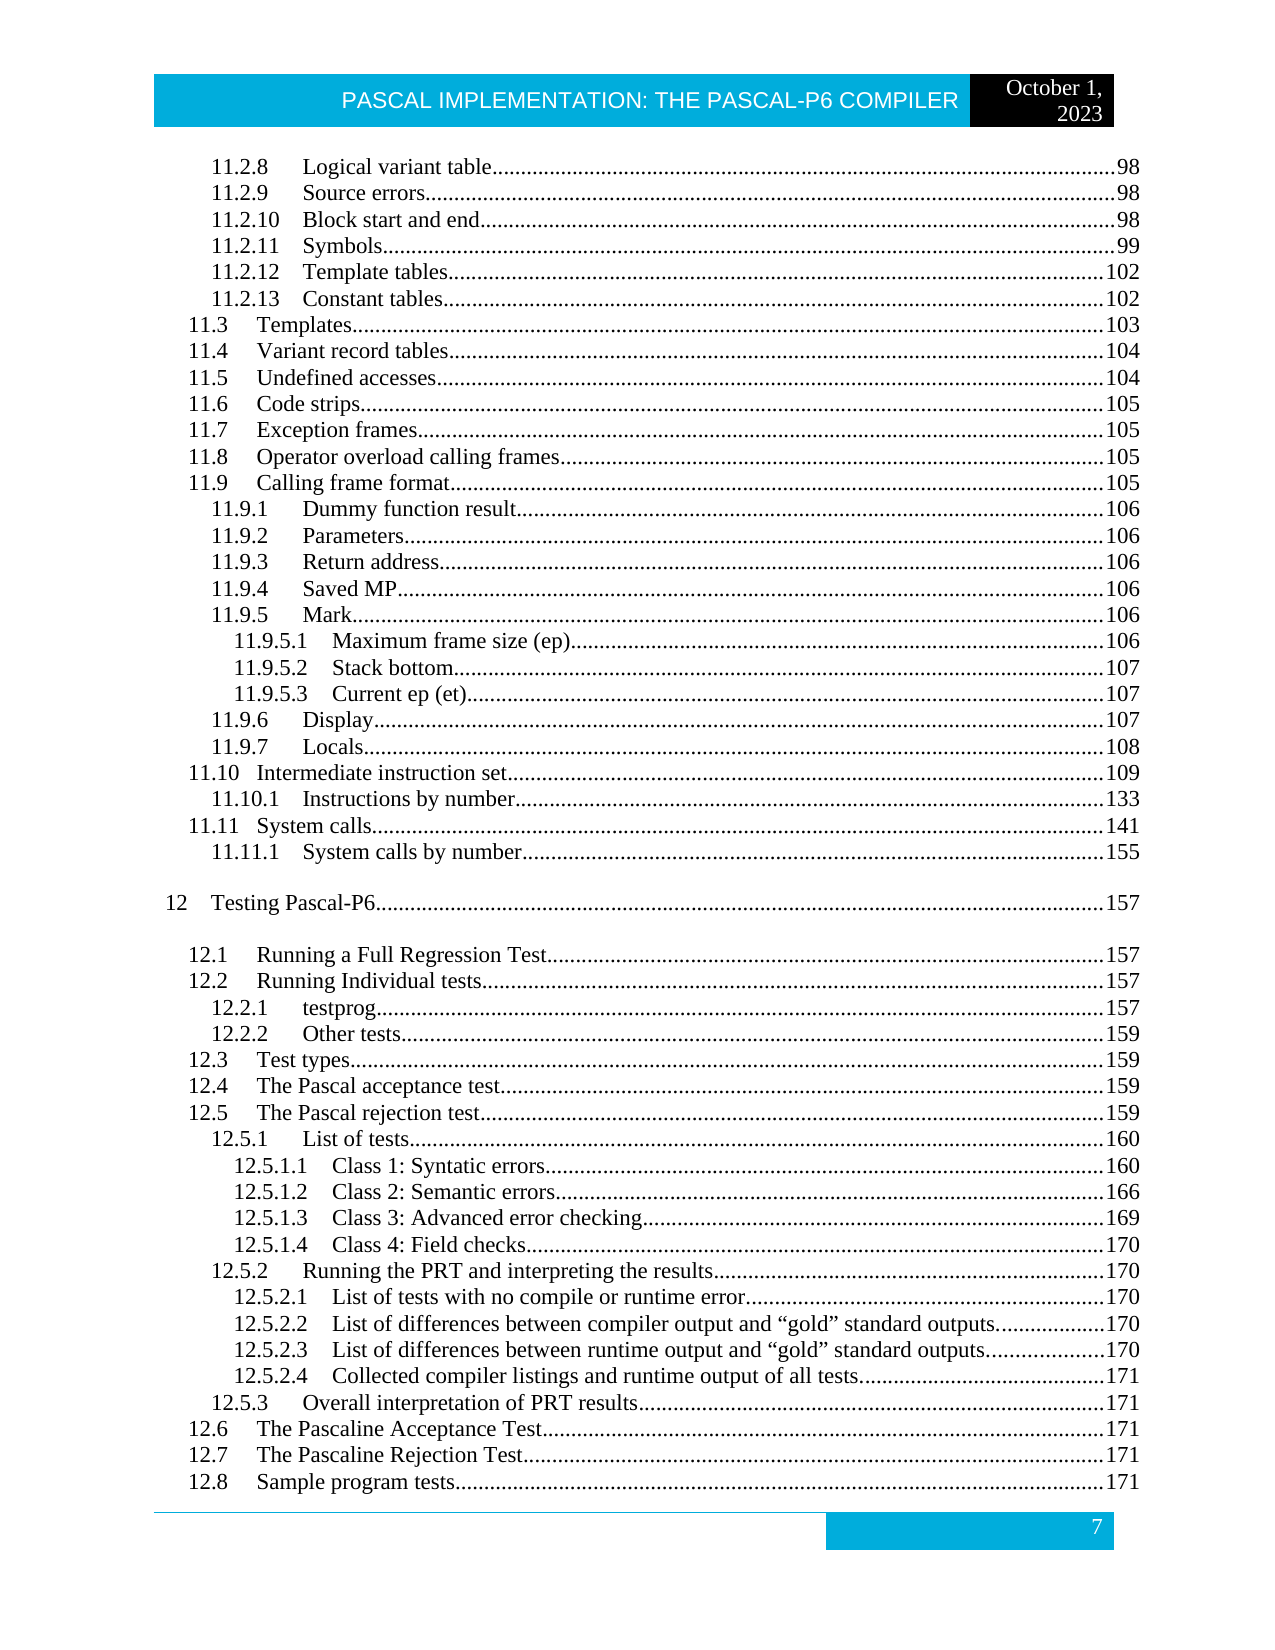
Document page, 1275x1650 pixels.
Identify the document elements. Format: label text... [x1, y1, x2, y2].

text 12.5.2.2 List of differences between compiler output and “gold” standard outputs. 170 [233, 1310, 1125, 1336]
text 12.5.1.1 Class 1: Syntatic errors 160 [233, 1152, 1125, 1178]
text 11.4 Variant record tables 104 [188, 337, 1125, 364]
text 12.8 Sample program tests 171 [188, 1468, 1125, 1494]
text 11.2.8 Logical variant table 98 [211, 153, 1125, 179]
text 11.9.1 Dummy function result 106 [211, 496, 1125, 522]
text 11.9 Calling frame format 105 [188, 469, 1125, 496]
text 12.5.1 List of tests 160 [211, 1125, 1125, 1152]
text 11.9.2 Parameters 106 [211, 522, 1125, 548]
text 12.1 Running a Full Regression Test 157 [188, 941, 1125, 967]
text 12.5 The Pascal rejection test 159 [188, 1099, 1125, 1125]
text 12.5.1.2 Class 2: Semantic errors 166 [233, 1178, 1125, 1204]
text 11.9.5.2 Stack bottom 107 [233, 654, 1125, 680]
text 11.9.5.1 Maximum frame size (ep) 106 [233, 627, 1125, 654]
text 12.7 The Pascaline Rejection Test 171 [188, 1442, 1125, 1468]
text 12.5.2.3 List of differences between runtime output and “gold” standard outputs. 170 [233, 1336, 1125, 1362]
text 11.10.1 Instructions by number 133 [211, 785, 1125, 812]
text 11.2.10 Block start and end 98 [211, 206, 1125, 232]
text 11.2.9 Source errors 98 [211, 179, 1125, 206]
text 11.9.6 Display 107 [211, 706, 1125, 733]
text 11.6 Code strips 105 [188, 390, 1125, 416]
text 11.9.7 Locals 108 [211, 733, 1125, 759]
text 12.2 Running Individual tests 157 [188, 967, 1125, 993]
text 12.4 The Pascal acceptance test 159 [188, 1073, 1125, 1099]
text 11.10 Intermediate instruction set 109 [188, 759, 1125, 785]
text 11.2.13 Constant tables 102 [211, 285, 1125, 311]
text 12.5.3 Overall interpretation of PRT results 171 [211, 1389, 1125, 1415]
text 12.5.1.3 Class 3: Advanced error checking 169 [233, 1204, 1125, 1231]
text 11.2.12 Template tables 102 [211, 258, 1125, 285]
text 11.9.5 Mark 106 [211, 601, 1125, 627]
text 12.5.2.1 List of tests with no compile or runtime error. 170 [233, 1283, 1125, 1310]
text 12.2.1 testprog 157 [211, 993, 1125, 1020]
text 11.5 Undefined accesses 104 [188, 364, 1125, 390]
text 12 Testing Pascal-P6 157 [165, 889, 1125, 916]
text 11.8 Operator overload calling frames 105 [188, 443, 1125, 469]
text 12.3 Test types 159 [188, 1046, 1125, 1073]
text 12.2.2 Other tests 159 [211, 1020, 1125, 1046]
text 12.5.1.4 Class 4: Field checks 170 [233, 1231, 1125, 1257]
text 11.9.5.3 Current ep (et) 107 [233, 680, 1125, 706]
text 11.9.4 Saved MP 106 [211, 574, 1125, 601]
text 12.6 The Pascaline Acceptance Test 171 [188, 1415, 1125, 1442]
text 11.11 System calls 141 [188, 812, 1125, 838]
text 12.5.2 Running the PRT and interpreting the results 170 [211, 1257, 1125, 1283]
text 11.2.11 Symbols 99 [211, 232, 1125, 258]
text 12.5.2.4 Collected compiler listings and runtime output of all tests. 171 [233, 1362, 1125, 1389]
text 11.11.1 System calls by number 155 [211, 838, 1125, 864]
text 11.9.3 Return address 106 [211, 548, 1125, 574]
text 11.7 Exception frames 105 [188, 416, 1125, 443]
text 11.3 Templates 103 [188, 311, 1125, 337]
